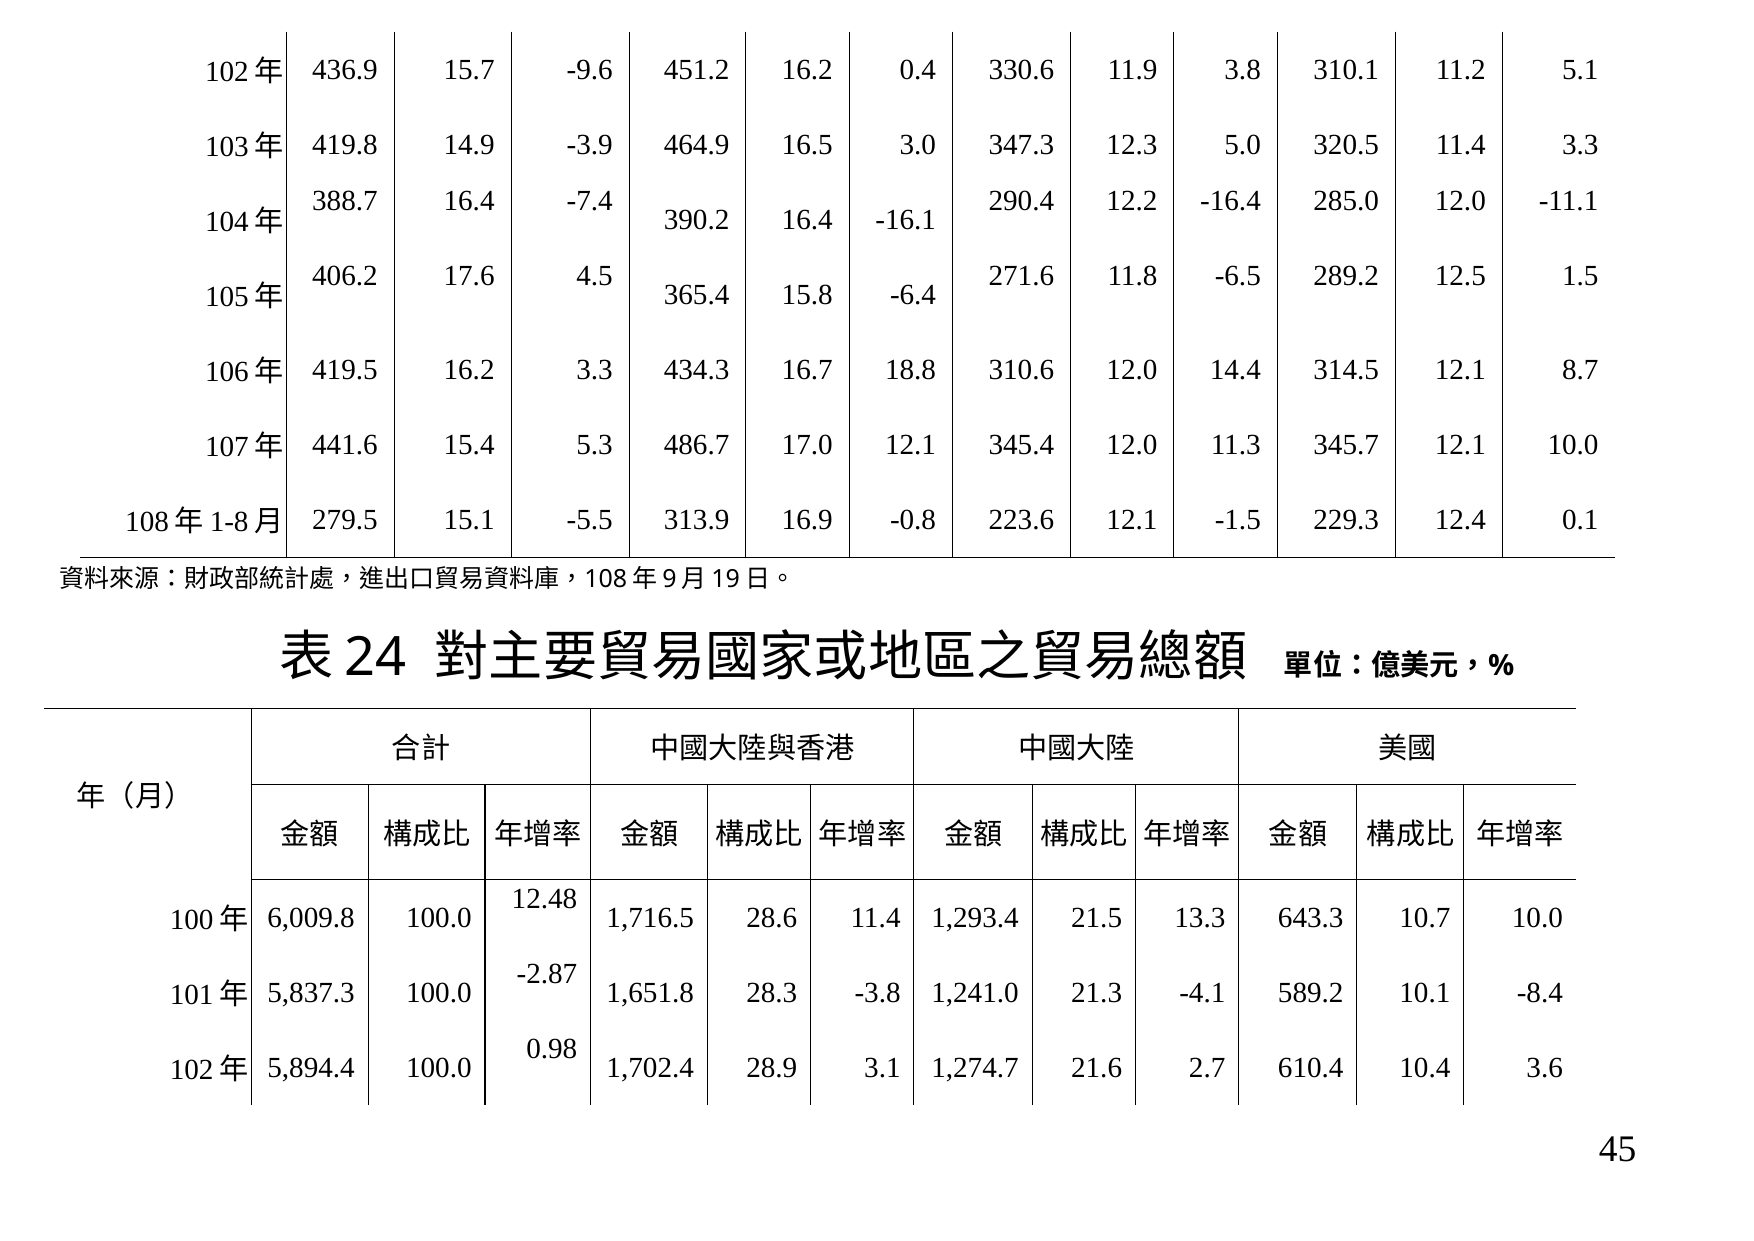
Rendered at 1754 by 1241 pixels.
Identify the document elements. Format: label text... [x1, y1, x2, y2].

table_cell 406.2 [287, 257, 394, 332]
table_cell -6.5 [1174, 257, 1277, 332]
table_cell 441.6 [287, 407, 394, 482]
table_cell 18.8 [850, 332, 952, 407]
table_cell 構成比 [1033, 785, 1135, 878]
table_header 合計 [252, 709, 590, 784]
table_cell 3.6 [1464, 1030, 1576, 1104]
table_cell 10.1 [1357, 955, 1463, 1029]
table_cell 345.4 [953, 407, 1070, 482]
table_cell 100.0 [369, 880, 484, 954]
table_cell 10.7 [1357, 880, 1463, 954]
table_cell 年增率 [1464, 785, 1576, 878]
table_cell 28.9 [708, 1030, 810, 1104]
table_cell 12.0 [1071, 407, 1173, 482]
table_cell 451.2 [630, 32, 745, 107]
table_cell 金額 [914, 785, 1032, 878]
table_cell 464.9 [630, 107, 745, 182]
table_cell 310.6 [953, 332, 1070, 407]
table_cell 1,716.5 [591, 880, 707, 954]
table_cell 14.9 [395, 107, 511, 182]
table_header 中國大陸 [914, 709, 1238, 784]
table_cell 434.3 [630, 332, 745, 407]
table_cell 104年 [80, 182, 286, 257]
table_cell 6,009.8 [252, 880, 368, 954]
table_cell 12.48 [486, 880, 590, 954]
table_cell 構成比 [369, 785, 484, 878]
table_cell -5.5 [512, 482, 629, 557]
table_header 美國 [1239, 709, 1576, 784]
table_cell 年增率 [811, 785, 913, 878]
table_cell 14.4 [1174, 332, 1277, 407]
table_cell -7.4 [512, 182, 629, 257]
table_cell 5.3 [512, 407, 629, 482]
table_cell 229.3 [1278, 482, 1395, 557]
table_cell 486.7 [630, 407, 745, 482]
table_cell 100.0 [369, 1030, 484, 1104]
table_cell 11.4 [811, 880, 913, 954]
table_cell -6.4 [850, 257, 952, 332]
table_cell 1,702.4 [591, 1030, 707, 1104]
table_cell 313.9 [630, 482, 745, 557]
table_cell 5,894.4 [252, 1030, 368, 1104]
table_cell 108年1-8月 [80, 482, 286, 557]
table_cell -2.87 [486, 955, 590, 1029]
table_cell 3.0 [850, 107, 952, 182]
subtitle 表24 對主要貿易國家或地區之貿易總額 單位：億美元，% [59, 595, 1636, 708]
table_cell 3.8 [1174, 32, 1277, 107]
table_cell 金額 [591, 785, 707, 878]
table_cell -3.8 [811, 955, 913, 1029]
table_cell 390.2 [630, 182, 745, 257]
table_cell 3.1 [811, 1030, 913, 1104]
table_cell -9.6 [512, 32, 629, 107]
table_cell 構成比 [1357, 785, 1463, 878]
table_cell 28.6 [708, 880, 810, 954]
table_cell 102年 [80, 32, 286, 107]
table_cell 290.4 [953, 182, 1070, 257]
table_cell 金額 [1239, 785, 1356, 878]
table_cell 320.5 [1278, 107, 1395, 182]
table_cell -0.8 [850, 482, 952, 557]
table_cell 419.8 [287, 107, 394, 182]
table_cell 3.3 [1503, 107, 1615, 182]
table_cell 345.7 [1278, 407, 1395, 482]
table_cell 107年 [80, 407, 286, 482]
table_cell 1,293.4 [914, 880, 1032, 954]
table_cell 105年 [80, 257, 286, 332]
table_cell 11.2 [1396, 32, 1502, 107]
table_cell 419.5 [287, 332, 394, 407]
table_cell 4.5 [512, 257, 629, 332]
table_cell 16.2 [395, 332, 511, 407]
table_cell 5,837.3 [252, 955, 368, 1029]
table_cell 年增率 [486, 785, 590, 878]
table_header 年（月） [44, 709, 251, 878]
table_cell 103年 [80, 107, 286, 182]
table_cell -16.4 [1174, 182, 1277, 257]
table_cell 388.7 [287, 182, 394, 257]
table_cell 10.0 [1464, 880, 1576, 954]
table_cell 102年 [44, 1030, 251, 1104]
table_cell 12.1 [850, 407, 952, 482]
table_cell 365.4 [630, 257, 745, 332]
table_cell 589.2 [1239, 955, 1356, 1029]
table_cell 28.3 [708, 955, 810, 1029]
table_cell -4.1 [1136, 955, 1238, 1029]
table_cell 12.5 [1396, 257, 1502, 332]
table_cell 16.2 [746, 32, 849, 107]
table_cell 16.7 [746, 332, 849, 407]
text 資料來源：財政部統計處，進出口貿易資料庫，108年9月19日。 [59, 558, 1636, 595]
table_cell 11.9 [1071, 32, 1173, 107]
table_cell 11.8 [1071, 257, 1173, 332]
table_cell 12.0 [1071, 332, 1173, 407]
table_cell 12.1 [1396, 407, 1502, 482]
table_cell 16.5 [746, 107, 849, 182]
table_cell 330.6 [953, 32, 1070, 107]
table_cell 8.7 [1503, 332, 1615, 407]
table_cell 223.6 [953, 482, 1070, 557]
table_cell -11.1 [1503, 182, 1615, 257]
table_cell 13.3 [1136, 880, 1238, 954]
table_cell 0.1 [1503, 482, 1615, 557]
table_cell -16.1 [850, 182, 952, 257]
table_cell 21.6 [1033, 1030, 1135, 1104]
table_cell 1,651.8 [591, 955, 707, 1029]
table_cell 314.5 [1278, 332, 1395, 407]
table_cell 15.1 [395, 482, 511, 557]
table_cell 12.1 [1396, 332, 1502, 407]
table_cell 5.1 [1503, 32, 1615, 107]
table_cell 10.4 [1357, 1030, 1463, 1104]
table_cell 436.9 [287, 32, 394, 107]
table_cell 16.9 [746, 482, 849, 557]
table_cell 21.5 [1033, 880, 1135, 954]
table_cell 0.98 [486, 1030, 590, 1104]
table_cell 271.6 [953, 257, 1070, 332]
table_cell 15.8 [746, 257, 849, 332]
table_cell 12.2 [1071, 182, 1173, 257]
table_cell 10.0 [1503, 407, 1615, 482]
table_cell 100年 [44, 879, 251, 954]
table_cell 643.3 [1239, 880, 1356, 954]
table_cell 106年 [80, 332, 286, 407]
table_header 中國大陸與香港 [591, 709, 913, 784]
table_cell 3.3 [512, 332, 629, 407]
table_cell 構成比 [708, 785, 810, 878]
table_cell 11.4 [1396, 107, 1502, 182]
table_cell 12.1 [1071, 482, 1173, 557]
table_cell 15.7 [395, 32, 511, 107]
table_cell 21.3 [1033, 955, 1135, 1029]
table_cell 1.5 [1503, 257, 1615, 332]
table_cell 289.2 [1278, 257, 1395, 332]
table_cell -8.4 [1464, 955, 1576, 1029]
table_cell 279.5 [287, 482, 394, 557]
table_cell 1,241.0 [914, 955, 1032, 1029]
table_cell 12.4 [1396, 482, 1502, 557]
table_cell 17.6 [395, 257, 511, 332]
table_cell 5.0 [1174, 107, 1277, 182]
table_cell 金額 [252, 785, 368, 878]
table_cell 347.3 [953, 107, 1070, 182]
table_cell 15.4 [395, 407, 511, 482]
table_cell 年增率 [1136, 785, 1238, 878]
table_cell 17.0 [746, 407, 849, 482]
table_cell 11.3 [1174, 407, 1277, 482]
table_cell -1.5 [1174, 482, 1277, 557]
table_cell 100.0 [369, 955, 484, 1029]
table_cell -3.9 [512, 107, 629, 182]
table_cell 1,274.7 [914, 1030, 1032, 1104]
table_cell 16.4 [395, 182, 511, 257]
table_cell 101年 [44, 955, 251, 1029]
table_cell 2.7 [1136, 1030, 1238, 1104]
table_cell 12.3 [1071, 107, 1173, 182]
table_cell 12.0 [1396, 182, 1502, 257]
table_cell 16.4 [746, 182, 849, 257]
table_cell 310.1 [1278, 32, 1395, 107]
table_cell 610.4 [1239, 1030, 1356, 1104]
table_cell 0.4 [850, 32, 952, 107]
table_cell 285.0 [1278, 182, 1395, 257]
